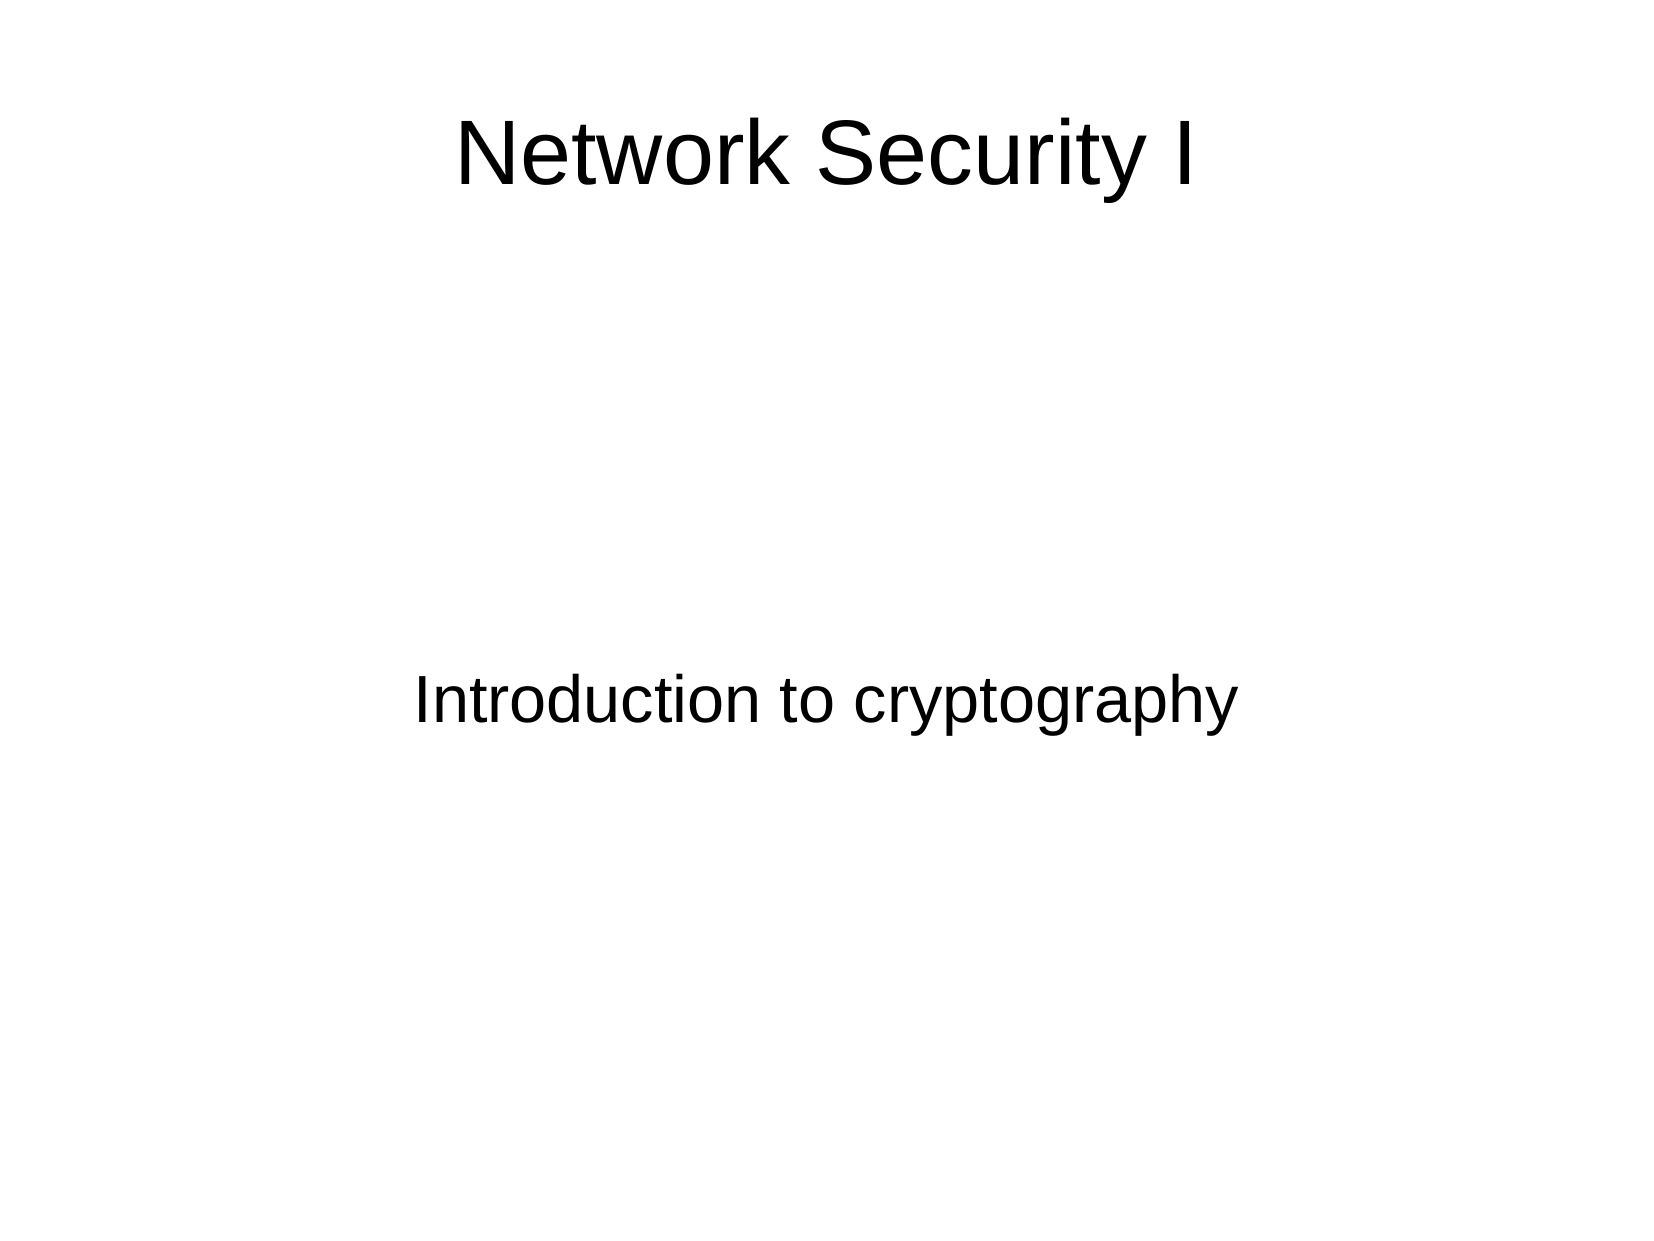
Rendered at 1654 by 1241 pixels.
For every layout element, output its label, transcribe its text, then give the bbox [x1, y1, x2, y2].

subtitle Introduction to cryptography [82, 297, 1571, 1102]
title Network Security I [82, 56, 1571, 250]
